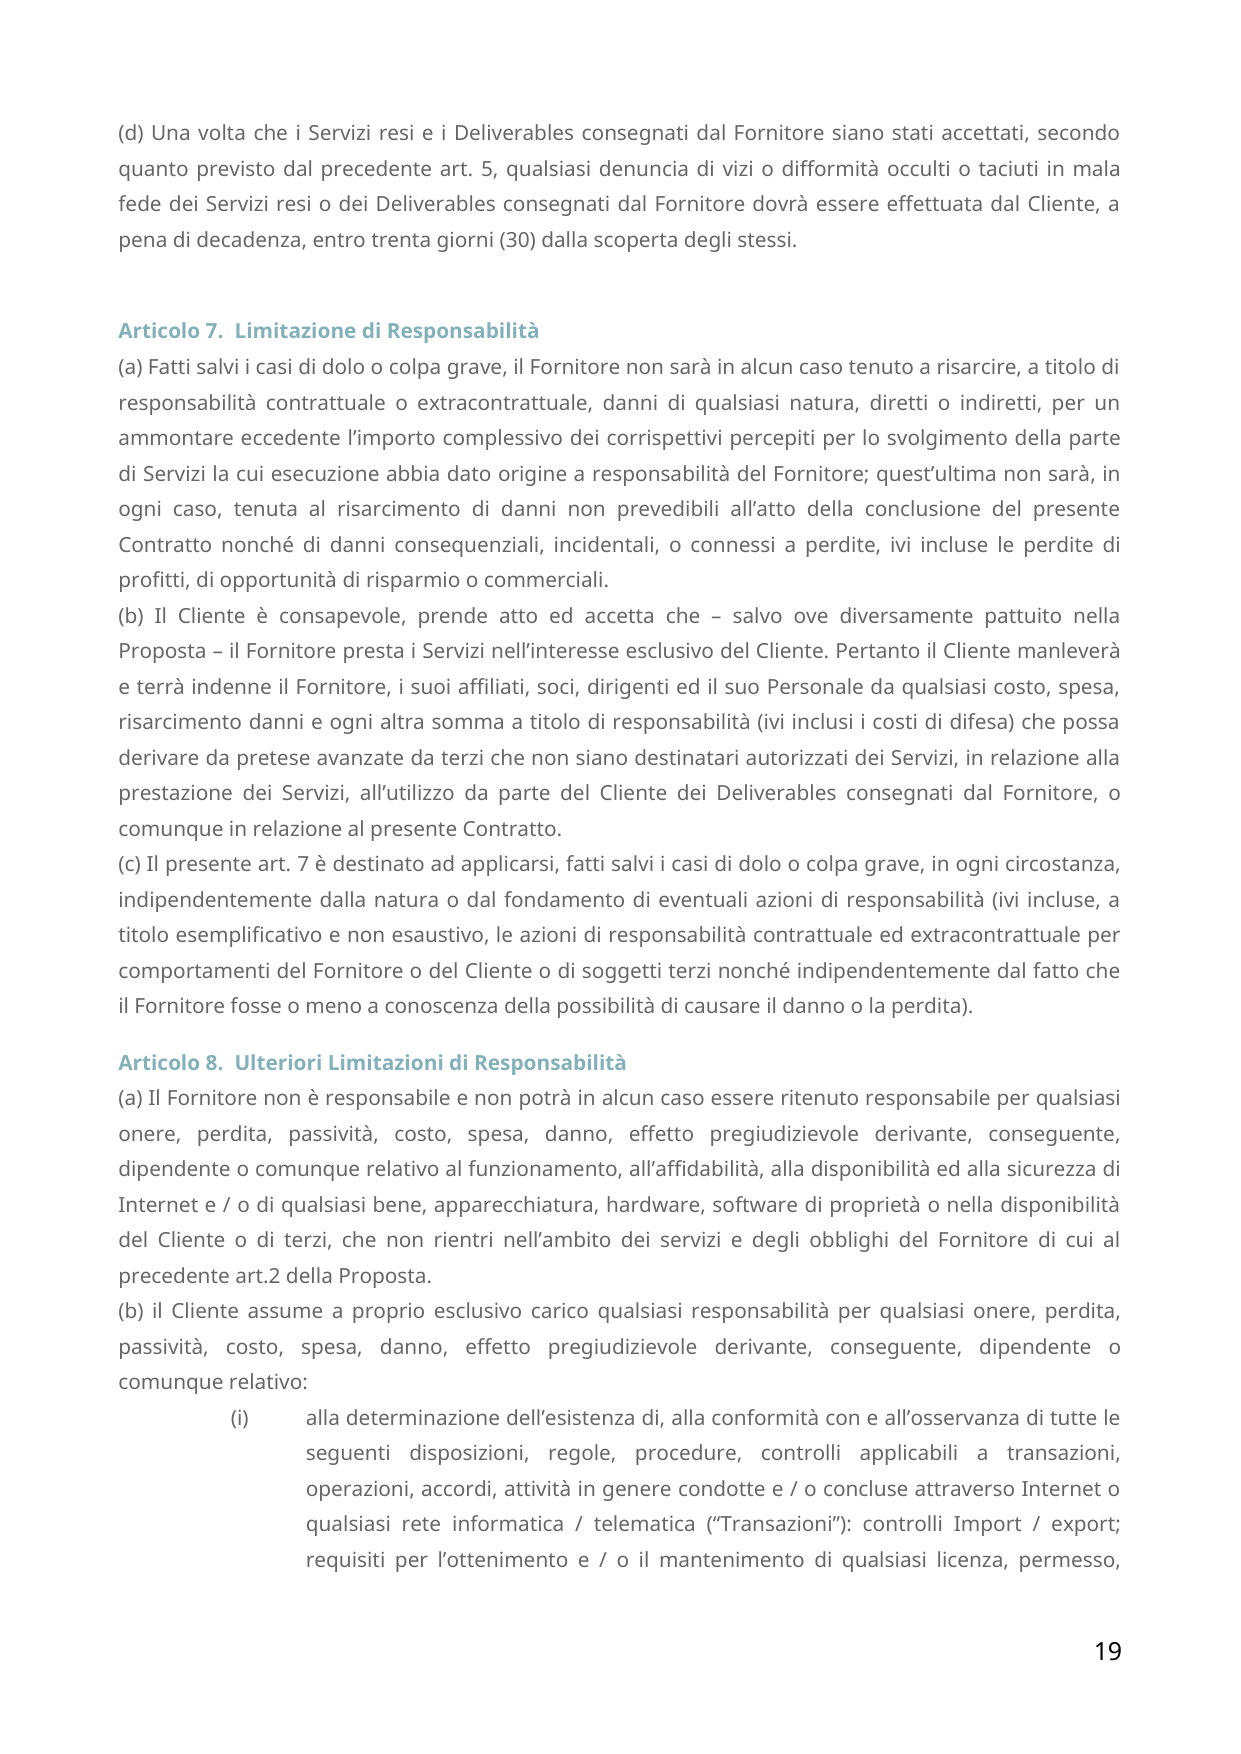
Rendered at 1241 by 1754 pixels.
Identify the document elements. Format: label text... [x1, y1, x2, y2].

text (b) il Cliente assume a proprio esclusivo carico qualsiasi responsabilità per qualsiasi onere, perdita, passività, costo, spesa, danno, effetto pregiudizievole derivante, conseguente, dipendente o comunque relativo: [118, 1296, 1122, 1396]
subtitle Articolo 8. Ulteriori Limitazioni di Responsabilità [118, 1048, 1122, 1076]
text (c) Il presente art. 7 è destinato ad applicarsi, fatti salvi i casi di dolo o colpa grave, in ogni circostanza, indipendentemente dalla natura o dal fondamento di eventuali azioni di responsabilità (ivi incluse, a titolo esemplificativo e non esaustivo, le azioni di responsabilità contrattuale ed extracontrattuale per comportamenti del Fornitore o del Cliente o di soggetti terzi nonché indipendentemente dal fatto che il Fornitore fosse o meno a conoscenza della possibilità di causare il danno o la perdita). [118, 849, 1122, 1020]
text (d) Una volta che i Servizi resi e i Deliverables consegnati dal Fornitore siano stati accettati, secondo quanto previsto dal precedente art. 5, qualsiasi denuncia di vizi o difformità occulti o taciuti in mala fede dei Servizi resi o dei Deliverables consegnati dal Fornitore dovrà essere effettuata dal Cliente, a pena di decadenza, entro trenta giorni (30) dalla scoperta degli stessi. [118, 118, 1122, 253]
text (a) Il Fornitore non è responsabile e non potrà in alcun caso essere ritenuto responsabile per qualsiasi onere, perdita, passività, costo, spesa, danno, effetto pregiudizievole derivante, conseguente, dipendente o comunque relativo al funzionamento, all’affidabilità, alla disponibilità ed alla sicurezza di Internet e / o di qualsiasi bene, apparecchiatura, hardware, software di proprietà o nella disponibilità del Cliente o di terzi, che non rientri nell’ambito dei servizi e degli obblighi del Fornitore di cui al precedente art.2 della Proposta. [118, 1083, 1122, 1289]
text (a) Fatti salvi i casi di dolo o colpa grave, il Fornitore non sarà in alcun caso tenuto a risarcire, a titolo di responsabilità contrattuale o extracontrattuale, danni di qualsiasi natura, diretti o indiretti, per un ammontare eccedente l’importo complessivo dei corrispettivi percepiti per lo svolgimento della parte di Servizi la cui esecuzione abbia dato origine a responsabilità del Fornitore; quest’ultima non sarà, in ogni caso, tenuta al risarcimento di danni non prevedibili all’atto della conclusione del presente Contratto nonché di danni consequenziali, incidentali, o connessi a perdite, ivi incluse le perdite di profitti, di opportunità di risparmio o commerciali. [118, 352, 1122, 594]
list alla determinazione dell’esistenza di, alla conformità con e all’osservanza di tutte le seguenti disposizioni, regole, procedure, controlli applicabili a transazioni, operazioni, accordi, attività in genere condotte e / o concluse attraverso Internet o qualsiasi rete informatica / telematica (“Transazioni”): controlli Import / export; requisiti per l’ottenimento e / o il mantenimento di qualsiasi licenza, permesso, [231, 1403, 1122, 1573]
subtitle Articolo 7. Limitazione di Responsabilità [118, 317, 1122, 345]
text (b) Il Cliente è consapevole, prende atto ed accetta che – salvo ove diversamente pattuito nella Proposta – il Fornitore presta i Servizi nell’interesse esclusivo del Cliente. Pertanto il Cliente manleverà e terrà indenne il Fornitore, i suoi affiliati, soci, dirigenti ed il suo Personale da qualsiasi costo, spesa, risarcimento danni e ogni altra somma a titolo di responsabilità (ivi inclusi i costi di difesa) che possa derivare da pretese avanzate da terzi che non siano destinatari autorizzati dei Servizi, in relazione alla prestazione dei Servizi, all’utilizzo da parte del Cliente dei Deliverables consegnati dal Fornitore, o comunque in relazione al presente Contratto. [118, 601, 1122, 842]
